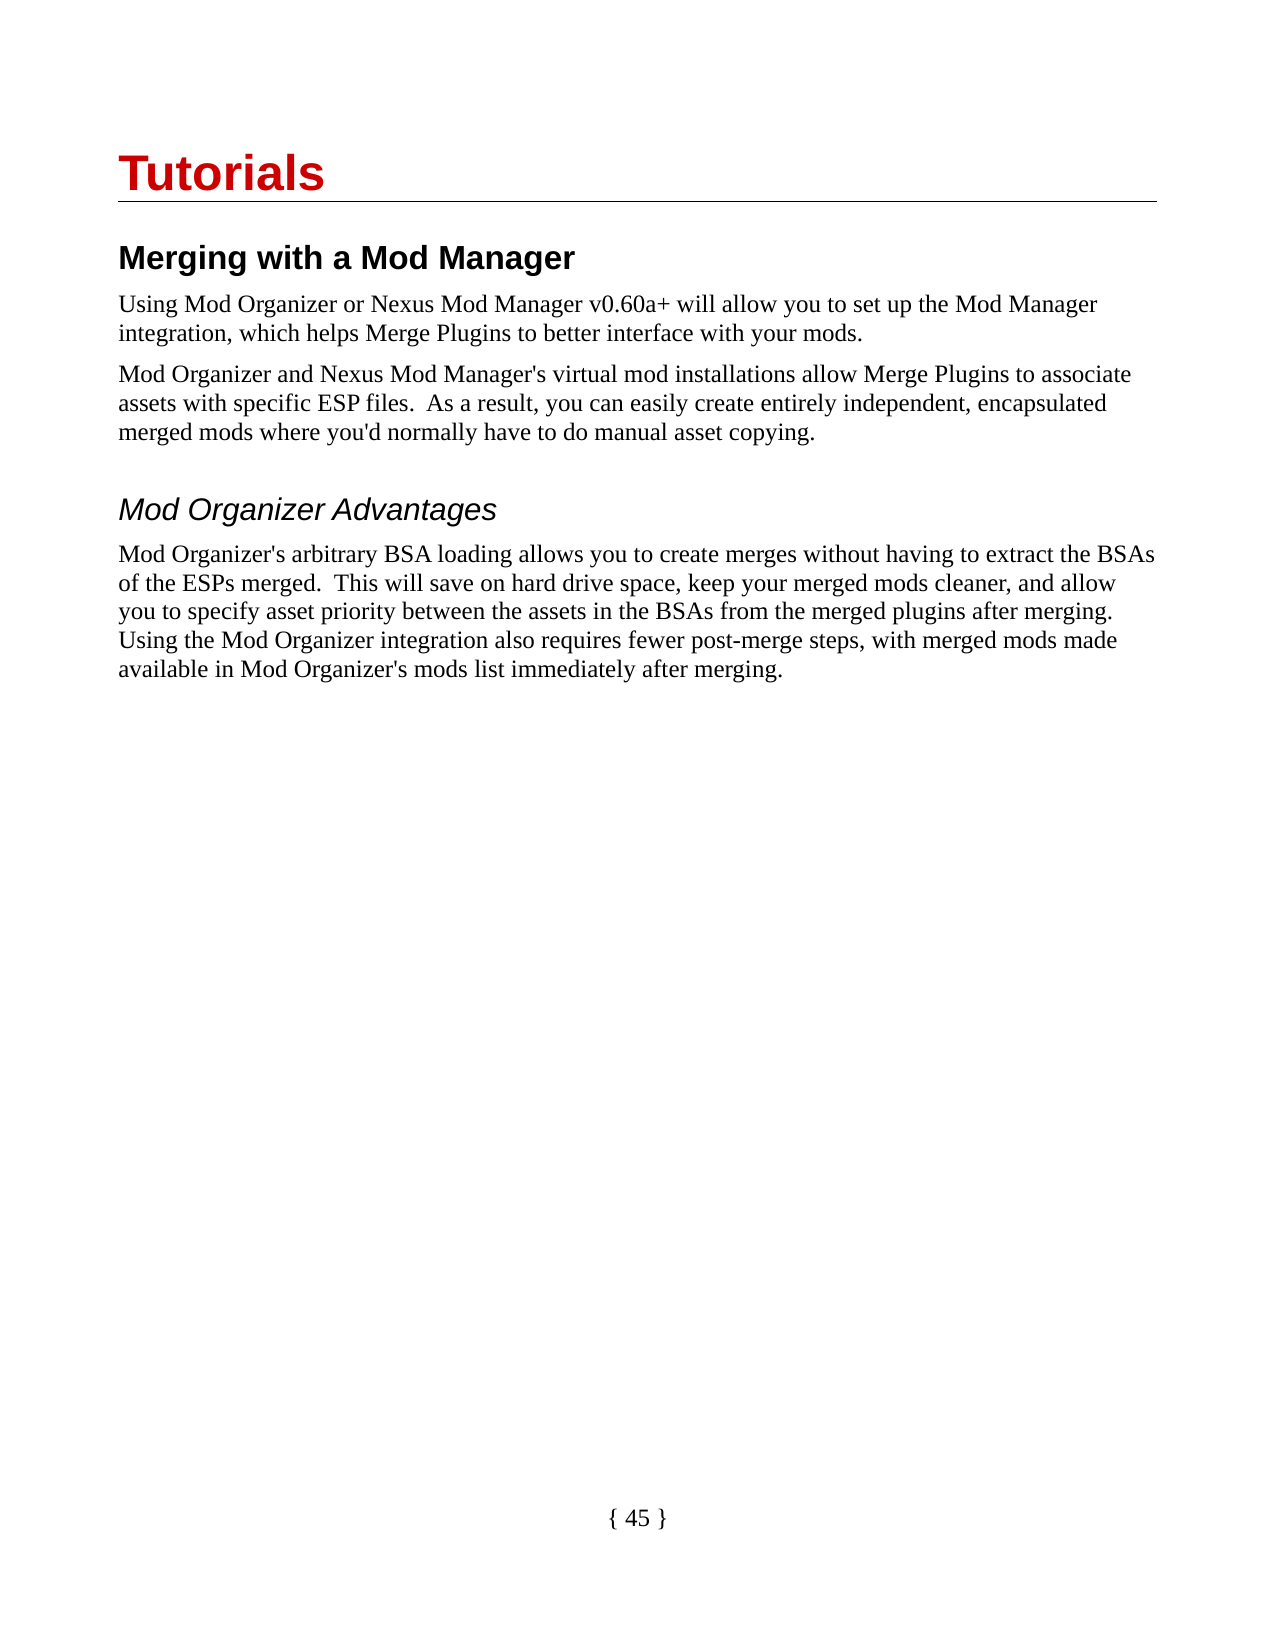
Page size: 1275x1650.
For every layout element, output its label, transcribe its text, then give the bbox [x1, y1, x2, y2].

text Mod Organizer's arbitrary BSA loading allows you to create merges without having to extract the BSAs of the ESPs merged. This will save on hard drive space, keep your merged mods cleaner, and allow you to specify asset priority between the assets in the BSAs from the merged plugins after merging. Using the Mod Organizer integration also requires fewer post-merge steps, with merged mods made available in Mod Organizer's mods list immediately after merging. [118, 539, 1157, 683]
subtitle Merging with a Mod Manager [118, 238, 1157, 277]
text Mod Organizer and Nexus Mod Manager's virtual mod installations allow Merge Plugins to associate assets with specific ESP files. As a result, you can easily create entirely independent, encapsulated merged mods where you'd normally have to do manual asset copying. [118, 359, 1157, 445]
subtitle Mod Organizer Advantages [118, 491, 1157, 527]
text Using Mod Organizer or Nexus Mod Manager v0.60a+ will allow you to set up the Mod Manager integration, which helps Merge Plugins to better interface with your mods. [118, 289, 1157, 347]
subtitle Tutorials [118, 143, 1157, 201]
